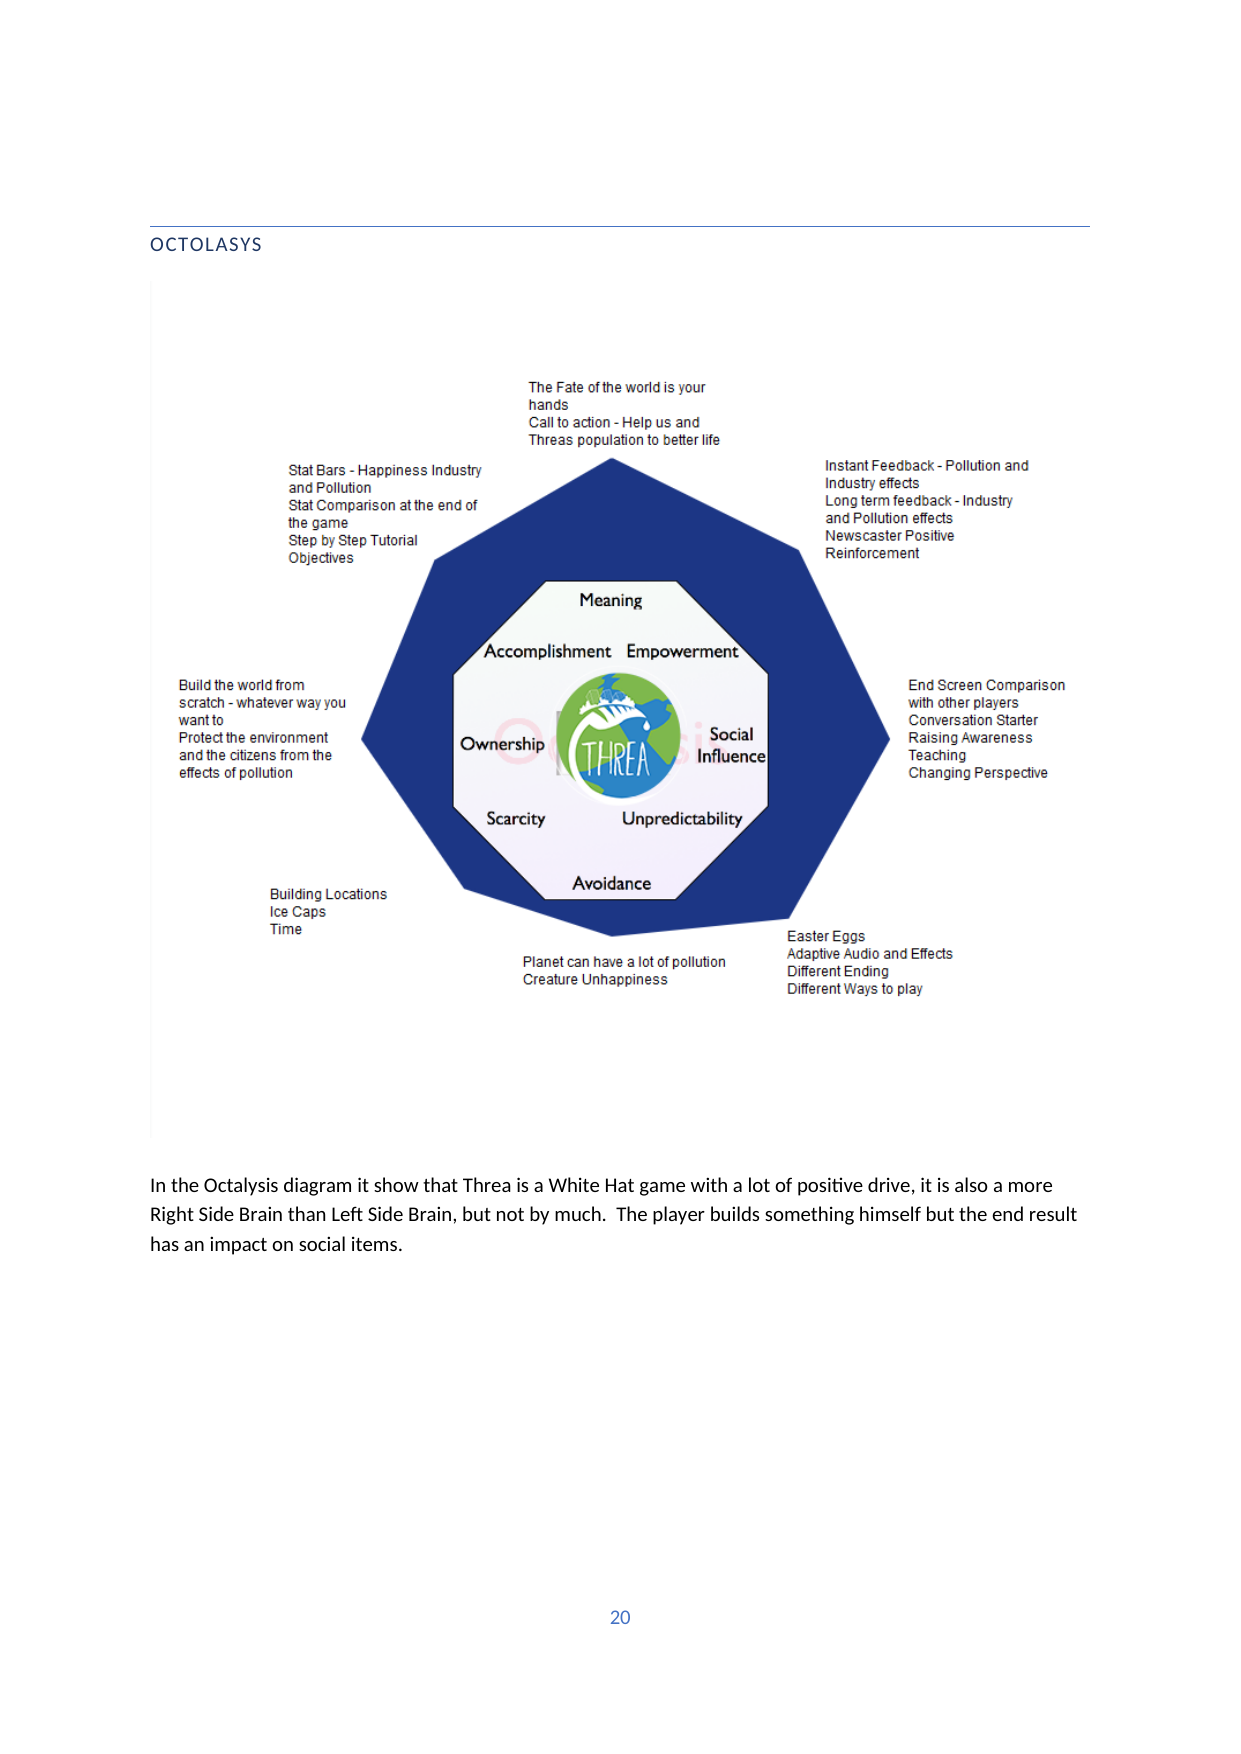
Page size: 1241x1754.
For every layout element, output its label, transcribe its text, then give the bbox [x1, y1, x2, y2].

subtitle Octolasys [150, 227, 1090, 257]
text In the Octalysis diagram it show that Threa is a White Hat game with a lot of positive drive, it is also a more Right Side Brain than Left Side Brain, but not by much. The player builds something himself but the end result has an impact on social items. [150, 1172, 1090, 1256]
